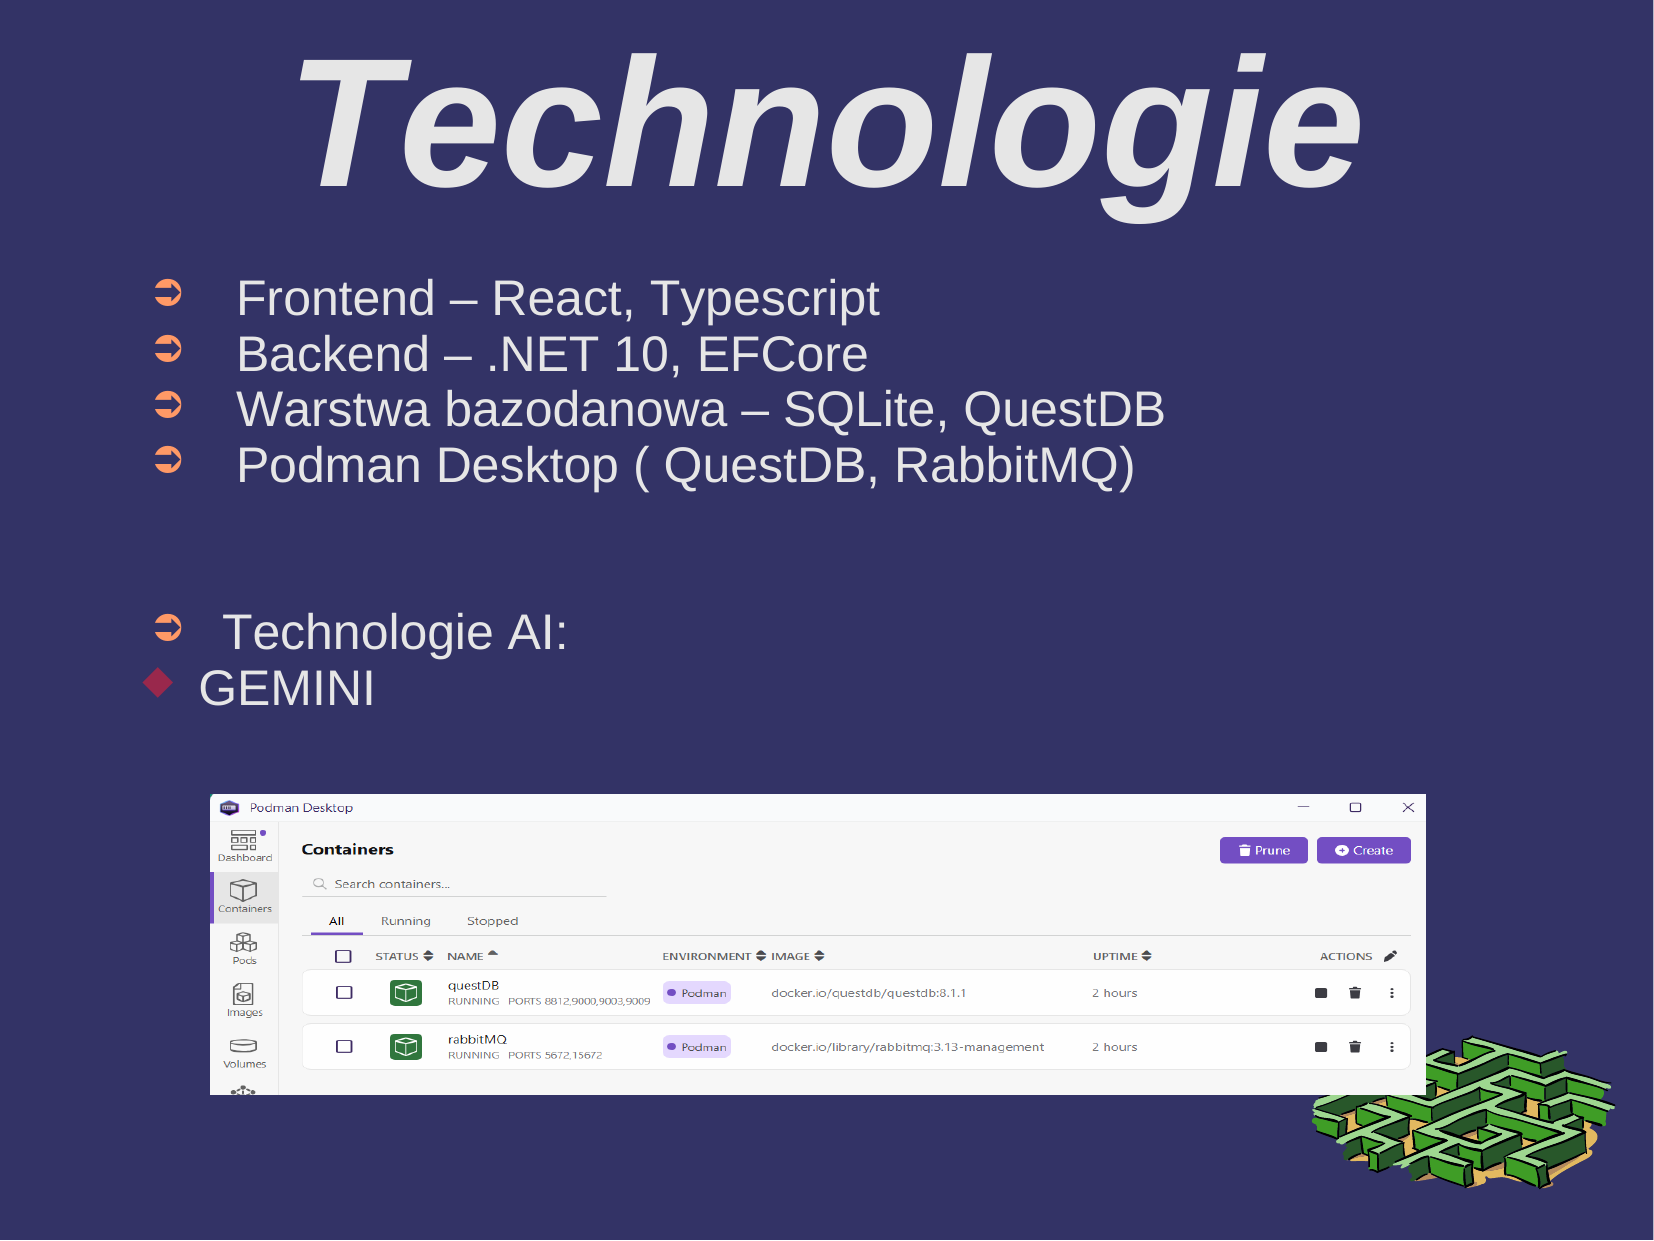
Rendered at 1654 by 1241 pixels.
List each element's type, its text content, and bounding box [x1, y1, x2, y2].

list Frontend – React, Typescript Backend – .NET 10, EFCore Warstwa bazodanowa – SQLite, QuestDB Podman Desktop ( QuestDB, RabbitMQ) Technologie AI: GEMINI [139, 270, 1531, 1052]
title Technologie [121, 19, 1534, 227]
picture [210, 794, 1426, 1096]
